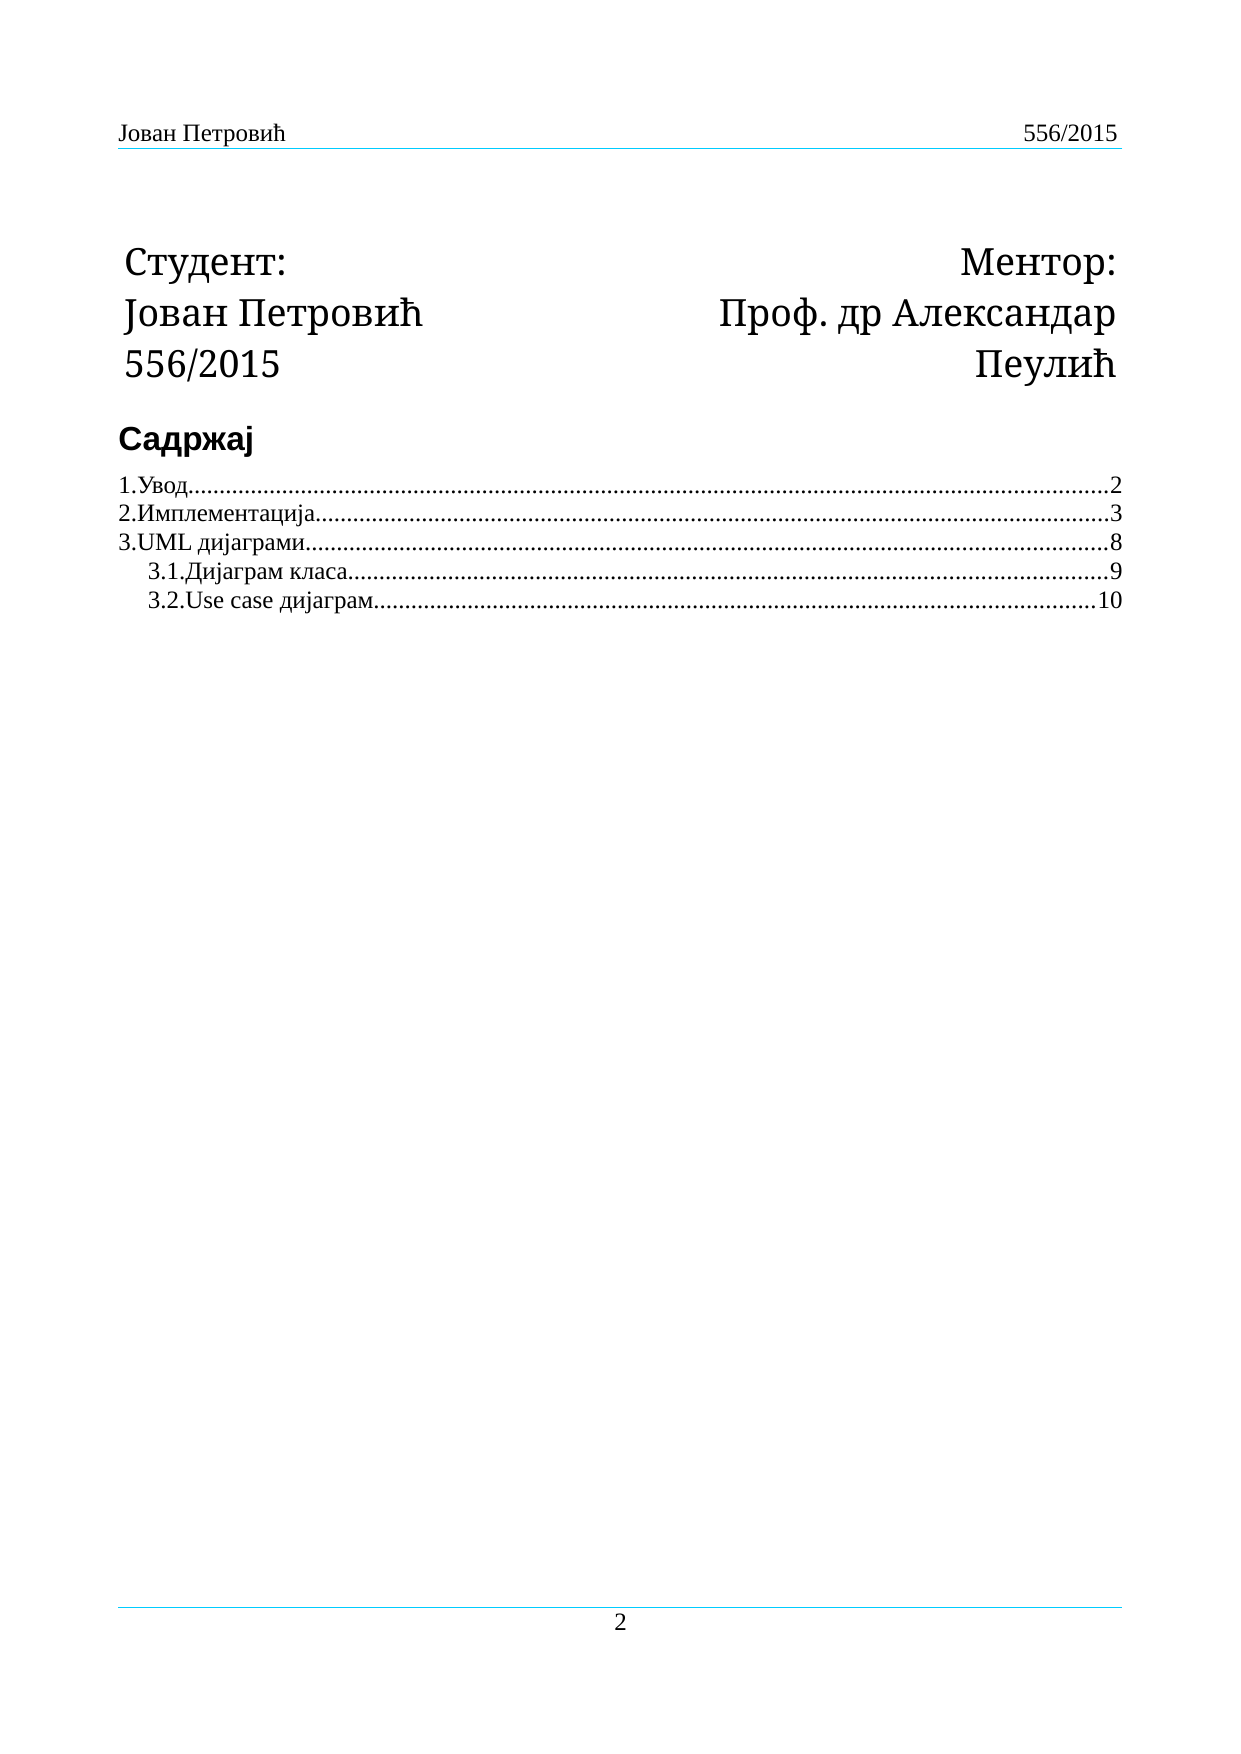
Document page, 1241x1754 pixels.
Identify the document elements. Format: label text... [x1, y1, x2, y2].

text 3.2.Use case дијаграм 10 [148, 585, 1122, 613]
text 1.Увод 2 [118, 470, 1122, 498]
text 3.1.Дијаграм класа 9 [148, 556, 1122, 585]
table_header Студент: Јован Петровић 556/2015 [118, 229, 620, 394]
table_header Ментор: Проф. др Александар Пеулић [620, 229, 1122, 394]
text 2.Имплементација 3 [118, 498, 1122, 527]
subtitle Садржај [118, 419, 1122, 457]
text 3.UML дијаграми 8 [118, 527, 1122, 556]
